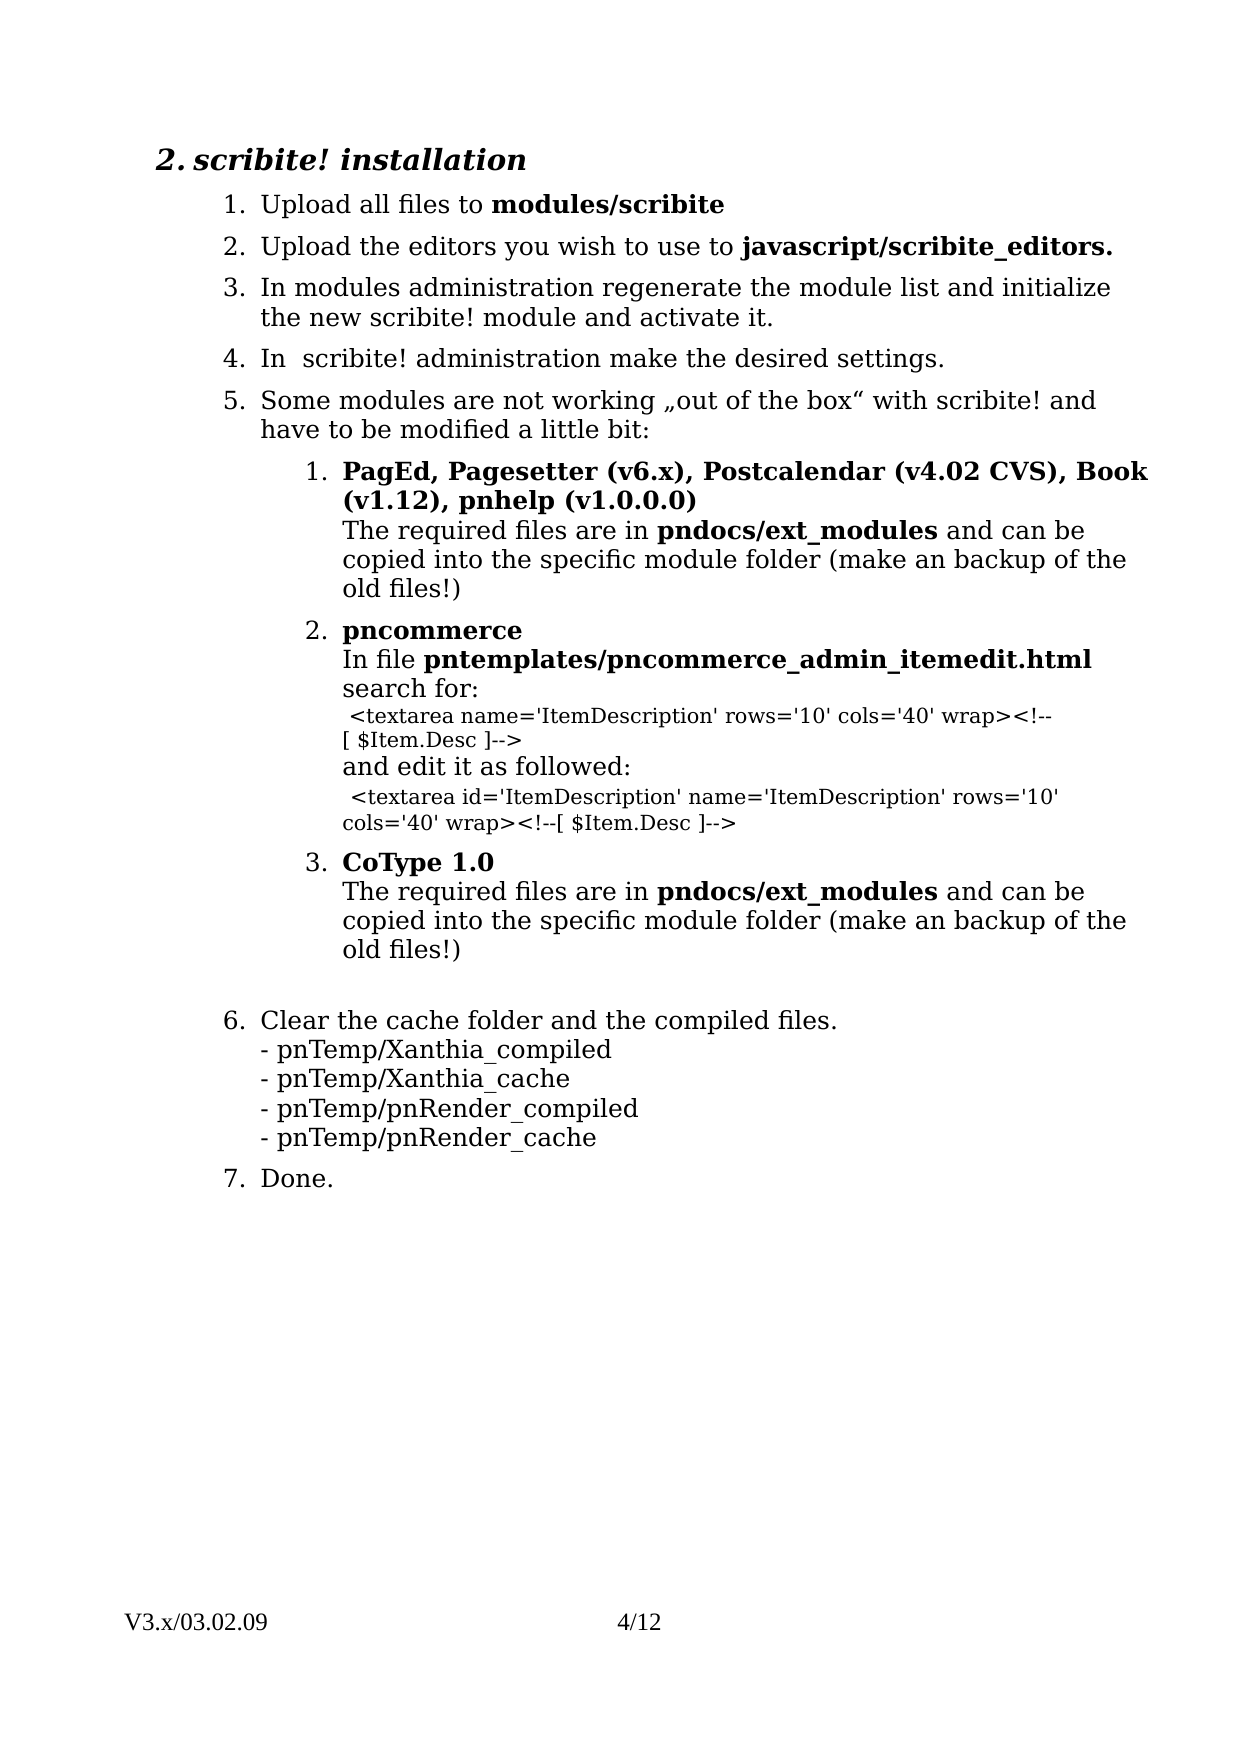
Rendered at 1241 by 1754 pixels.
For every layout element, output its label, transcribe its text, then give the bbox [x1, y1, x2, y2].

subtitle scribite! installation [156, 143, 1160, 177]
list Clear the cache folder and the compiled files. - pnTemp/Xanthia_compiled - pnTemp/Xanthia_cache - pnTemp/pnRender_compiled - pnTemp/pnRender_cache [223, 1006, 1160, 1152]
list Upload the editors you wish to use to javascript/scribite_editors. [223, 232, 1160, 261]
list In scribite! administration make the desired settings. [223, 344, 1160, 374]
list Done. [223, 1164, 1160, 1194]
list Upload all files to modules/scribite [223, 190, 1160, 219]
list Some modules are not working „out of the box“ with scribite! and have to be modified a little bit: [223, 386, 1160, 444]
list PagEd, Pagesetter (v6.x), Postcalendar (v4.02 CVS), Book (v1.12), pnhelp (v1.0.0.0) The required files are in pndocs/ext_modules and can be copied into the specific module folder (make an backup of the old files!) [304, 457, 1160, 603]
list In modules administration regenerate the module list and initialize the new scribite! module and activate it. [223, 274, 1160, 332]
list CoType 1.0 The required files are in pndocs/ext_modules and can be copied into the specific module folder (make an backup of the old files!) [304, 847, 1160, 994]
list pncommerce In file pntemplates/pncommerce_admin_itemedit.html search for: <textarea name='ItemDescription' rows='10' cols='40' wrap><!--[ $Item.Desc ]--> and edit it as followed: <textarea id='ItemDescription' name='ItemDescription' rows='10' cols='40' wrap><!--[ $Item.Desc ]--> [304, 616, 1160, 835]
